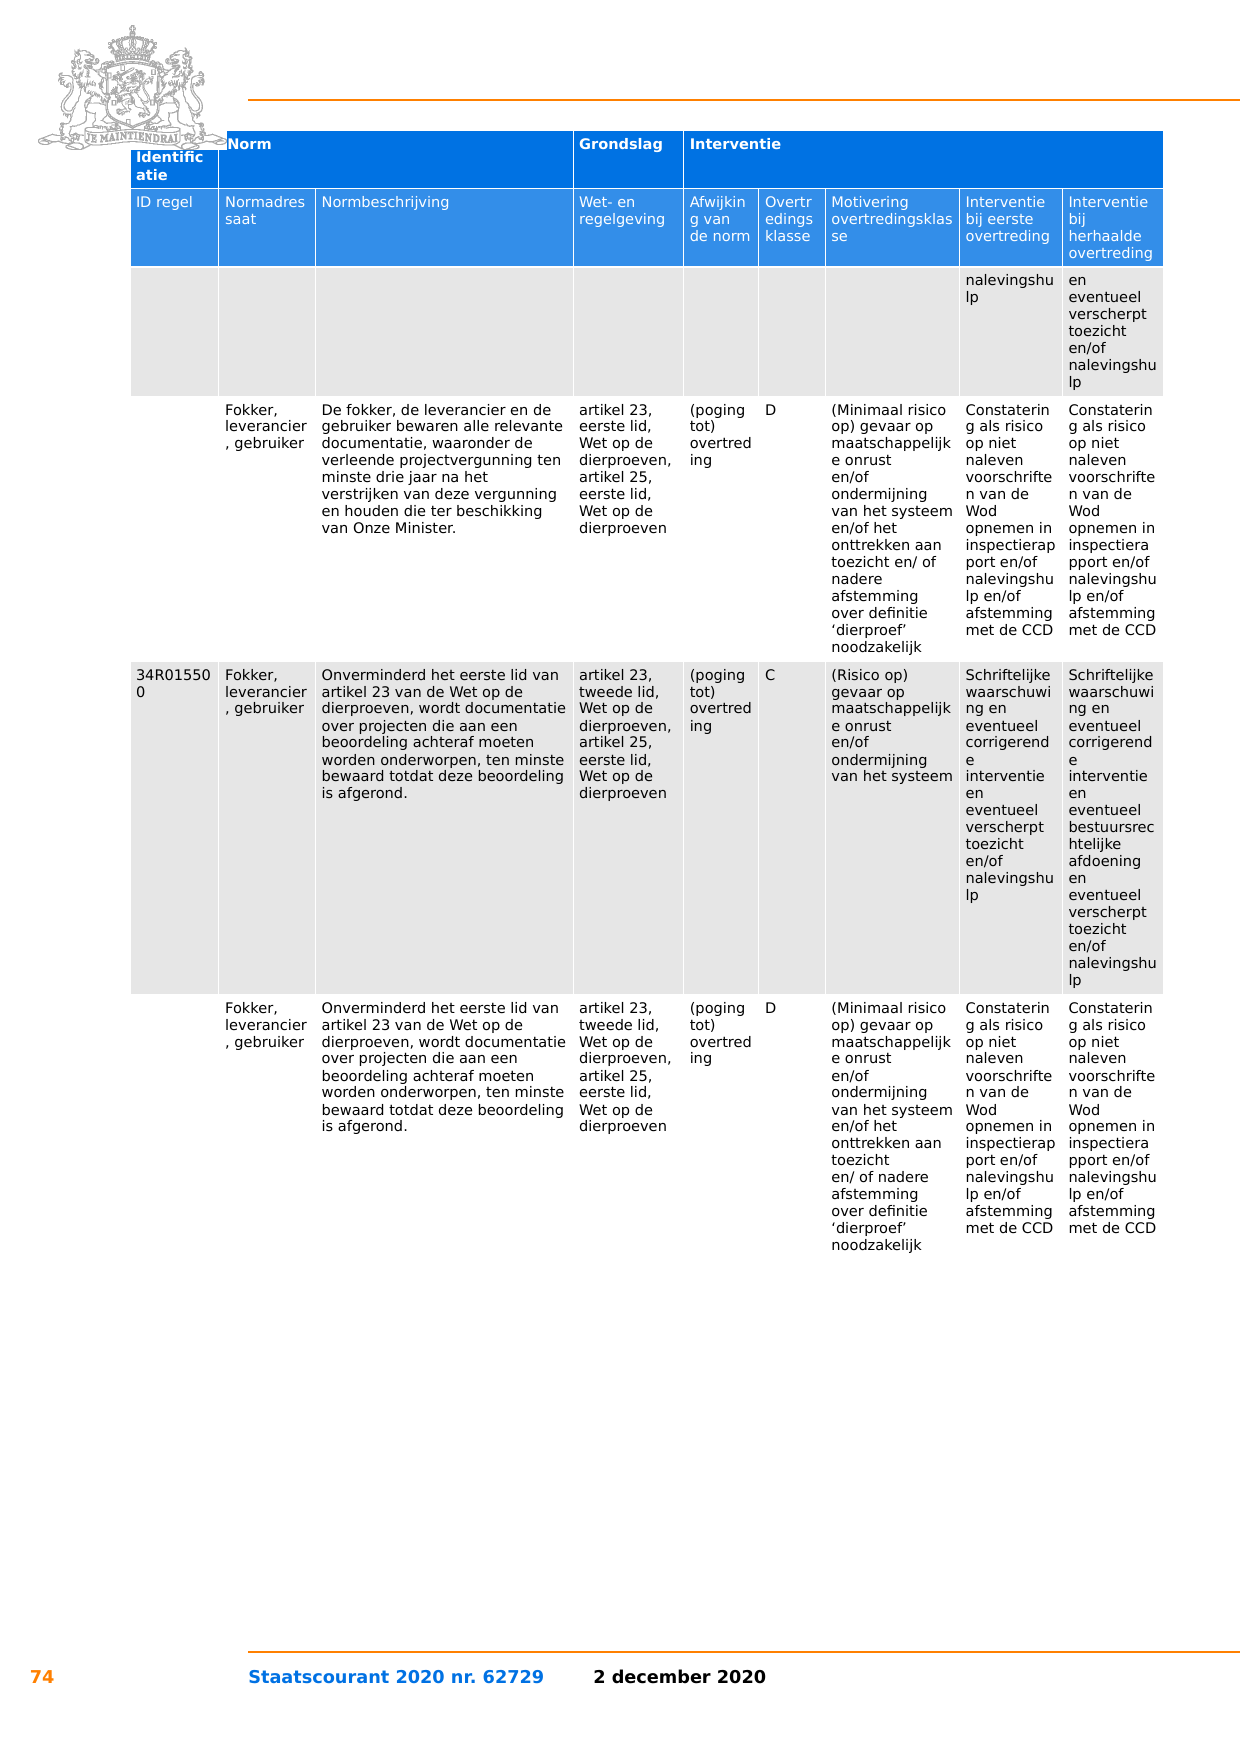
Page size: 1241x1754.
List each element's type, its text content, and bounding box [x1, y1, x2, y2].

table_header Norm [219, 131, 573, 188]
table_cell artikel 23, tweede lid, Wet op de dierproeven, artikel 25, eerste lid, Wet op de dierproeven [574, 995, 683, 1259]
table_cell (poging tot) overtreding [684, 662, 758, 994]
table_cell Constatering als risico op niet naleven voorschriften van de Wod opnemen in inspectierapport en/of nalevingshulp en/of afstemming met de CCD [960, 995, 1062, 1259]
table_cell Fokker, leverancier, gebruiker [219, 397, 315, 661]
table_cell [131, 268, 218, 396]
table_cell [684, 268, 758, 396]
table_cell 34R015500 [131, 662, 218, 994]
table_cell (poging tot) overtreding [684, 995, 758, 1259]
table_cell [219, 268, 315, 396]
table_cell D [759, 397, 825, 661]
table_cell [131, 995, 218, 1259]
table_cell (Risico op) gevaar op maatschappelijke onrust en/of ondermijning van het systeem [826, 662, 959, 994]
table_cell Overtredingsklasse [759, 189, 825, 266]
table_cell en eventueel verscherpt toezicht en/of nalevingshulp [1063, 268, 1163, 396]
table_cell [826, 268, 959, 396]
table_cell Afwijking van de norm [684, 189, 758, 266]
table_cell Wet- en regelgeving [574, 189, 683, 266]
table_cell artikel 23, tweede lid, Wet op de dierproeven, artikel 25, eerste lid, Wet op de dierproeven [574, 662, 683, 994]
table_header Grondslag [574, 131, 683, 188]
table_cell [316, 268, 573, 396]
table_cell nalevingshulp [960, 268, 1062, 396]
table_cell Fokker, leverancier, gebruiker [219, 995, 315, 1259]
table_cell Interventie bij eerste overtreding [960, 189, 1062, 266]
table_cell D [759, 995, 825, 1259]
table_cell [759, 268, 825, 396]
table_cell (Minimaal risico op) gevaar op maatschappelijke onrust en/of ondermijning van het systeem en/of het onttrekken aan toezicht en/ of nadere afstemming over definitie ‘dierproef’ noodzakelijk [826, 995, 959, 1259]
table_cell (Minimaal risico op) gevaar op maatschappelijke onrust en/of ondermijning van het systeem en/of het onttrekken aan toezicht en/ of nadere afstemming over definitie ‘dierproef’ noodzakelijk [826, 397, 959, 661]
table_cell Constatering als risico op niet naleven voorschriften van de Wod opnemen in inspectierapport en/of nalevingshulp en/of afstemming met de CCD [1063, 995, 1163, 1259]
table_cell Schriftelijke waarschuwing en eventueel corrigerende interventie en eventueel verscherpt toezicht en/of nalevingshulp [960, 662, 1062, 994]
table_cell [131, 397, 218, 661]
table_header Interventie [684, 131, 1163, 188]
table_cell [574, 268, 683, 396]
table_cell Fokker, leverancier, gebruiker [219, 662, 315, 994]
table_cell Constatering als risico op niet naleven voorschriften van de Wod opnemen in inspectierapport en/of nalevingshulp en/of afstemming met de CCD [1063, 397, 1163, 661]
table_cell Interventie bij herhaalde overtreding [1063, 189, 1163, 266]
table_cell Constatering als risico op niet naleven voorschriften van de Wod opnemen in inspectierapport en/of nalevingshulp en/of afstemming met de CCD [960, 397, 1062, 661]
table_cell Motivering overtredingsklasse [826, 189, 959, 266]
table_cell (poging tot) overtreding [684, 397, 758, 661]
table_cell Normadressaat [219, 189, 315, 266]
table_cell De fokker, de leverancier en de gebruiker bewaren alle relevante documentatie, waaronder de verleende projectvergunning ten minste drie jaar na het verstrijken van deze vergunning en houden die ter beschikking van Onze Minister. [316, 397, 573, 661]
table_header Identificatie [131, 150, 218, 188]
table_cell Onverminderd het eerste lid van artikel 23 van de Wet op de dierproeven, wordt documentatie over projecten die aan een beoordeling achteraf moeten worden onderworpen, ten minste bewaard totdat deze beoordeling is afgerond. [316, 995, 573, 1259]
table_cell C [759, 662, 825, 994]
table_cell Onverminderd het eerste lid van artikel 23 van de Wet op de dierproeven, wordt documentatie over projecten die aan een beoordeling achteraf moeten worden onderworpen, ten minste bewaard totdat deze beoordeling is afgerond. [316, 662, 573, 994]
table_cell artikel 23, eerste lid, Wet op de dierproeven, artikel 25, eerste lid, Wet op de dierproeven [574, 397, 683, 661]
table_cell Normbeschrijving [316, 189, 573, 266]
table_cell ID regel [131, 189, 218, 266]
table_cell Schriftelijke waarschuwing en eventueel corrigerende interventie en eventueel bestuursrechtelijke afdoening en eventueel verscherpt toezicht en/of nalevingshulp [1063, 662, 1163, 994]
picture [38, 25, 227, 150]
